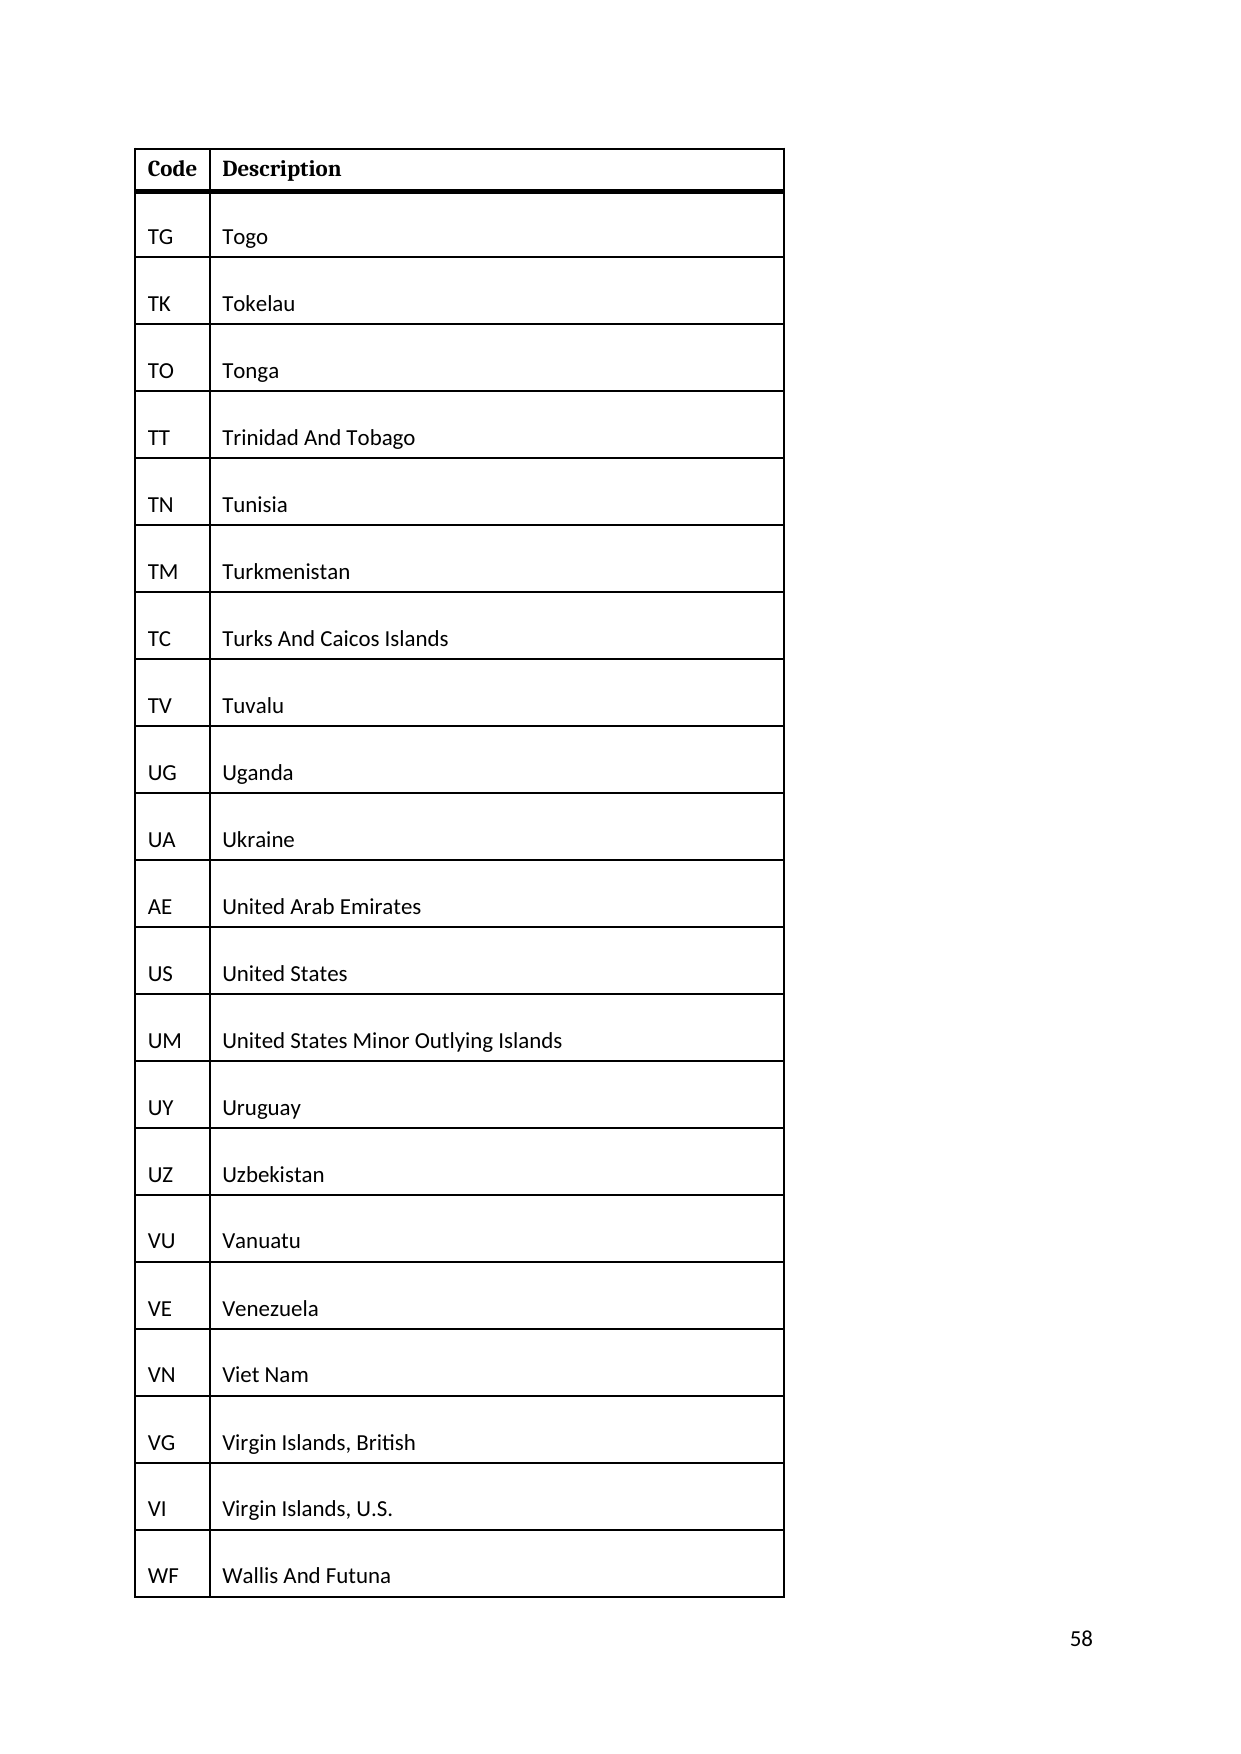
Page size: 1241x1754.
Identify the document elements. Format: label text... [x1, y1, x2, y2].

table_cell TM [136, 526, 209, 591]
table_cell UG [136, 727, 209, 792]
table_cell UA [136, 794, 209, 859]
table_cell Virgin Islands, U.S. [211, 1464, 783, 1528]
table_cell Viet Nam [211, 1330, 783, 1394]
table_cell Turkmenistan [211, 526, 783, 591]
table_cell Venezuela [211, 1263, 783, 1328]
table_cell United States [211, 928, 783, 993]
table_cell Tokelau [211, 258, 783, 323]
table_cell VI [136, 1464, 209, 1528]
table_cell Turks And Caicos Islands [211, 593, 783, 658]
table_cell United States Minor Outlying Islands [211, 995, 783, 1060]
table_cell Tonga [211, 325, 783, 390]
table_cell Vanuatu [211, 1196, 783, 1261]
table_cell TT [136, 392, 209, 457]
table_cell VE [136, 1263, 209, 1328]
table_cell UM [136, 995, 209, 1060]
table_cell TK [136, 258, 209, 323]
table_cell Uzbekistan [211, 1129, 783, 1194]
table_cell VU [136, 1196, 209, 1261]
table_cell TC [136, 593, 209, 658]
table_cell US [136, 928, 209, 993]
table_cell Togo [211, 194, 783, 256]
table_cell TO [136, 325, 209, 390]
table_cell Wallis And Futuna [211, 1531, 783, 1596]
table_cell Tunisia [211, 459, 783, 524]
table_cell United Arab Emirates [211, 861, 783, 926]
table_cell VG [136, 1397, 209, 1462]
table_header Description [211, 150, 783, 189]
table_cell Tuvalu [211, 660, 783, 725]
table_cell Ukraine [211, 794, 783, 859]
table_cell VN [136, 1330, 209, 1394]
table_cell AE [136, 861, 209, 926]
table_cell Uganda [211, 727, 783, 792]
table_cell TG [136, 194, 209, 256]
table_cell TN [136, 459, 209, 524]
table_cell Virgin Islands, British [211, 1397, 783, 1462]
table_header Code [136, 150, 209, 189]
table_cell TV [136, 660, 209, 725]
table_cell Uruguay [211, 1062, 783, 1127]
table_cell UZ [136, 1129, 209, 1194]
table_cell UY [136, 1062, 209, 1127]
table_cell Trinidad And Tobago [211, 392, 783, 457]
table_cell WF [136, 1531, 209, 1596]
